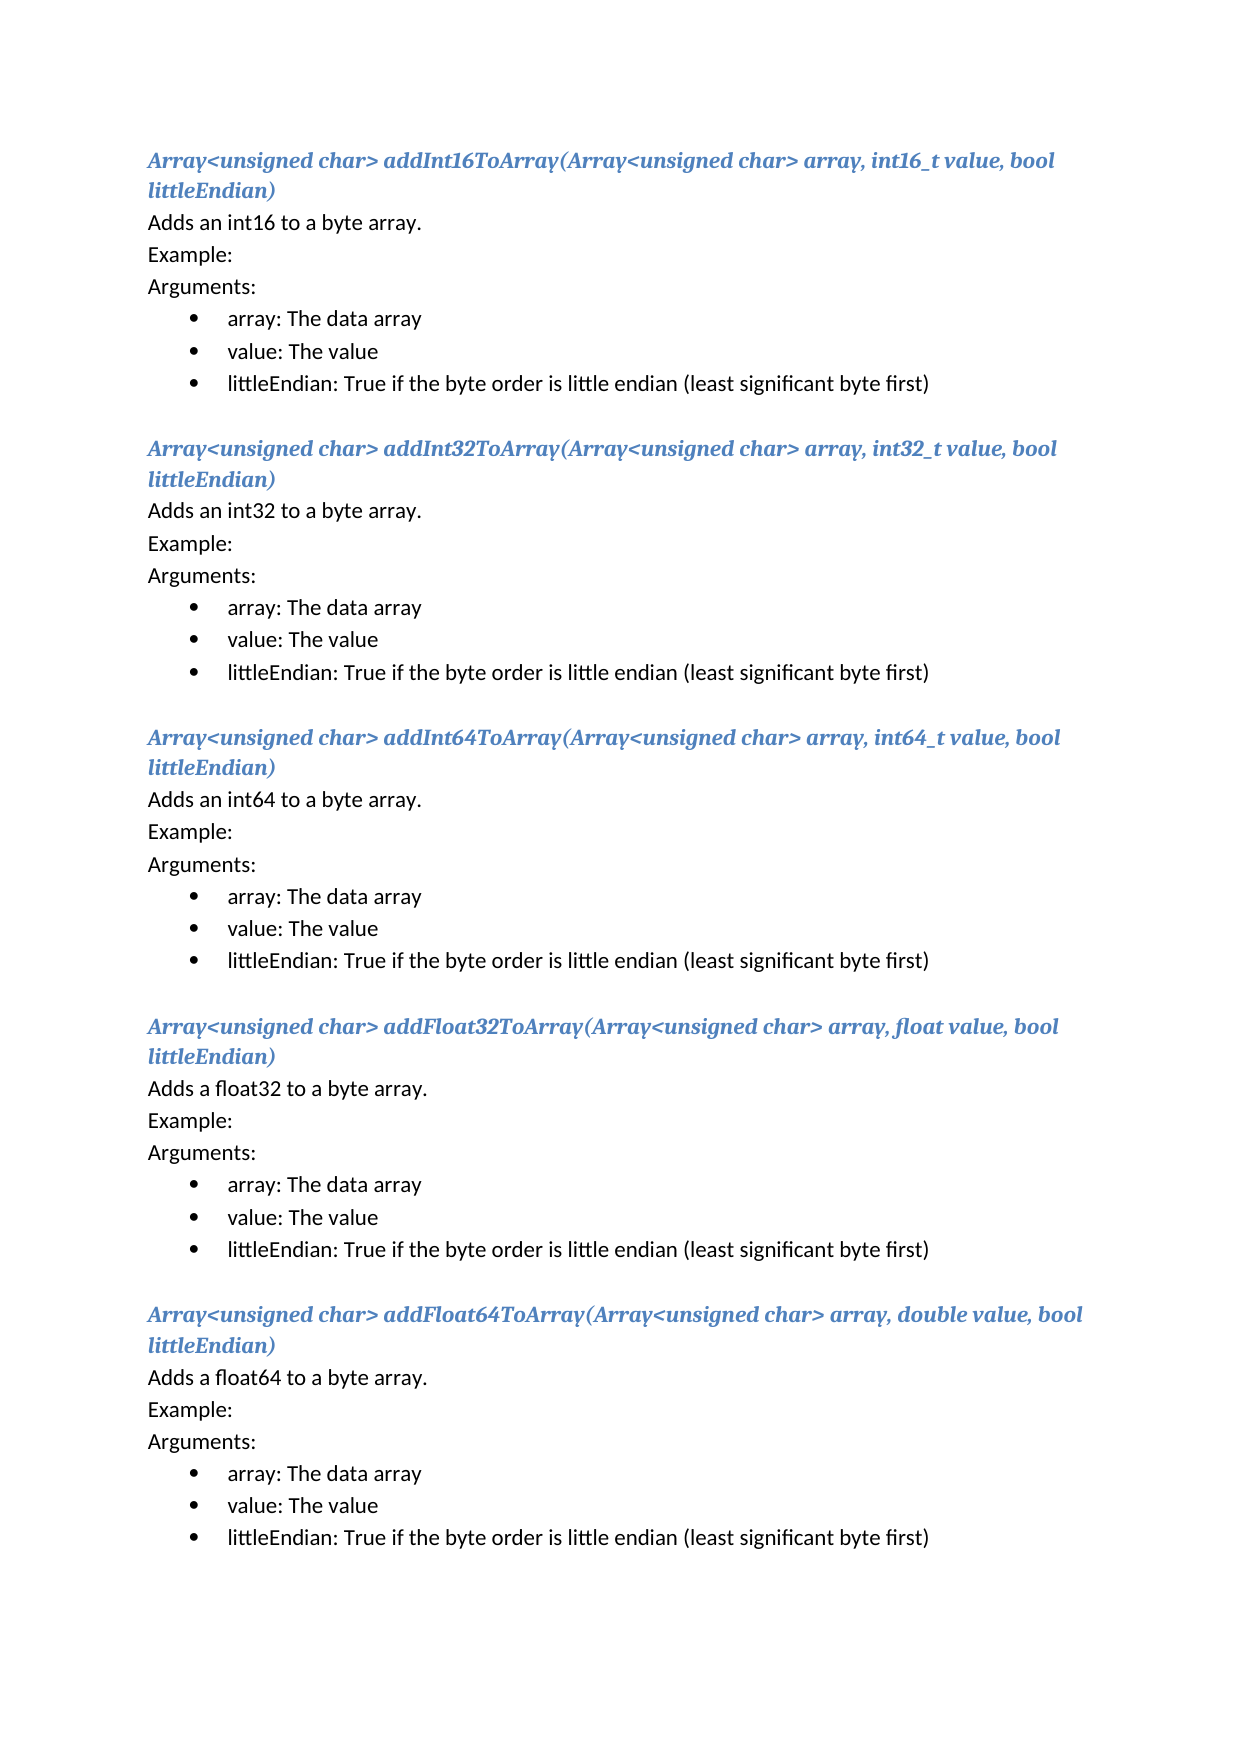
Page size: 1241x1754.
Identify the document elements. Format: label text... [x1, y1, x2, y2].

subtitle Array<unsigned char> addInt16ToArray(Array<unsigned char> array, int16_t value, bool littleEndian) [148, 148, 1093, 204]
list value: The value [190, 625, 1093, 653]
text Adds an int64 to a byte array. [148, 785, 1093, 813]
list littleEndian: True if the byte order is little endian (least significant byte first) [190, 946, 1093, 974]
subtitle Array<unsigned char> addInt64ToArray(Array<unsigned char> array, int64_t value, bool littleEndian) [148, 725, 1093, 781]
list value: The value [190, 1203, 1093, 1231]
subtitle Array<unsigned char> addInt32ToArray(Array<unsigned char> array, int32_t value, bool littleEndian) [148, 436, 1093, 493]
text Arguments: [148, 561, 1093, 589]
text Arguments: [148, 850, 1093, 878]
text Example: [148, 1106, 1093, 1134]
list array: The data array [190, 882, 1093, 910]
text Adds a float64 to a byte array. [148, 1363, 1093, 1391]
list array: The data array [190, 304, 1093, 333]
list value: The value [190, 337, 1093, 365]
list value: The value [190, 914, 1093, 942]
list littleEndian: True if the byte order is little endian (least significant byte first) [190, 658, 1093, 686]
text Adds a float32 to a byte array. [148, 1074, 1093, 1102]
text Arguments: [148, 1427, 1093, 1455]
subtitle Array<unsigned char> addFloat64ToArray(Array<unsigned char> array, double value, bool littleEndian) [148, 1302, 1093, 1359]
text Arguments: [148, 272, 1093, 300]
list littleEndian: True if the byte order is little endian (least significant byte first) [190, 1235, 1093, 1263]
list littleEndian: True if the byte order is little endian (least significant byte first) [190, 369, 1093, 397]
list value: The value [190, 1491, 1093, 1519]
text Example: [148, 1395, 1093, 1423]
list littleEndian: True if the byte order is little endian (least significant byte first) [190, 1523, 1093, 1552]
text Example: [148, 529, 1093, 557]
text Example: [148, 240, 1093, 268]
list array: The data array [190, 1171, 1093, 1198]
text Adds an int16 to a byte array. [148, 208, 1093, 236]
text Arguments: [148, 1138, 1093, 1166]
list array: The data array [190, 593, 1093, 621]
subtitle Array<unsigned char> addFloat32ToArray(Array<unsigned char> array, float value, bool littleEndian) [148, 1013, 1093, 1070]
list array: The data array [190, 1459, 1093, 1487]
text Example: [148, 817, 1093, 846]
text Adds an int32 to a byte array. [148, 497, 1093, 525]
